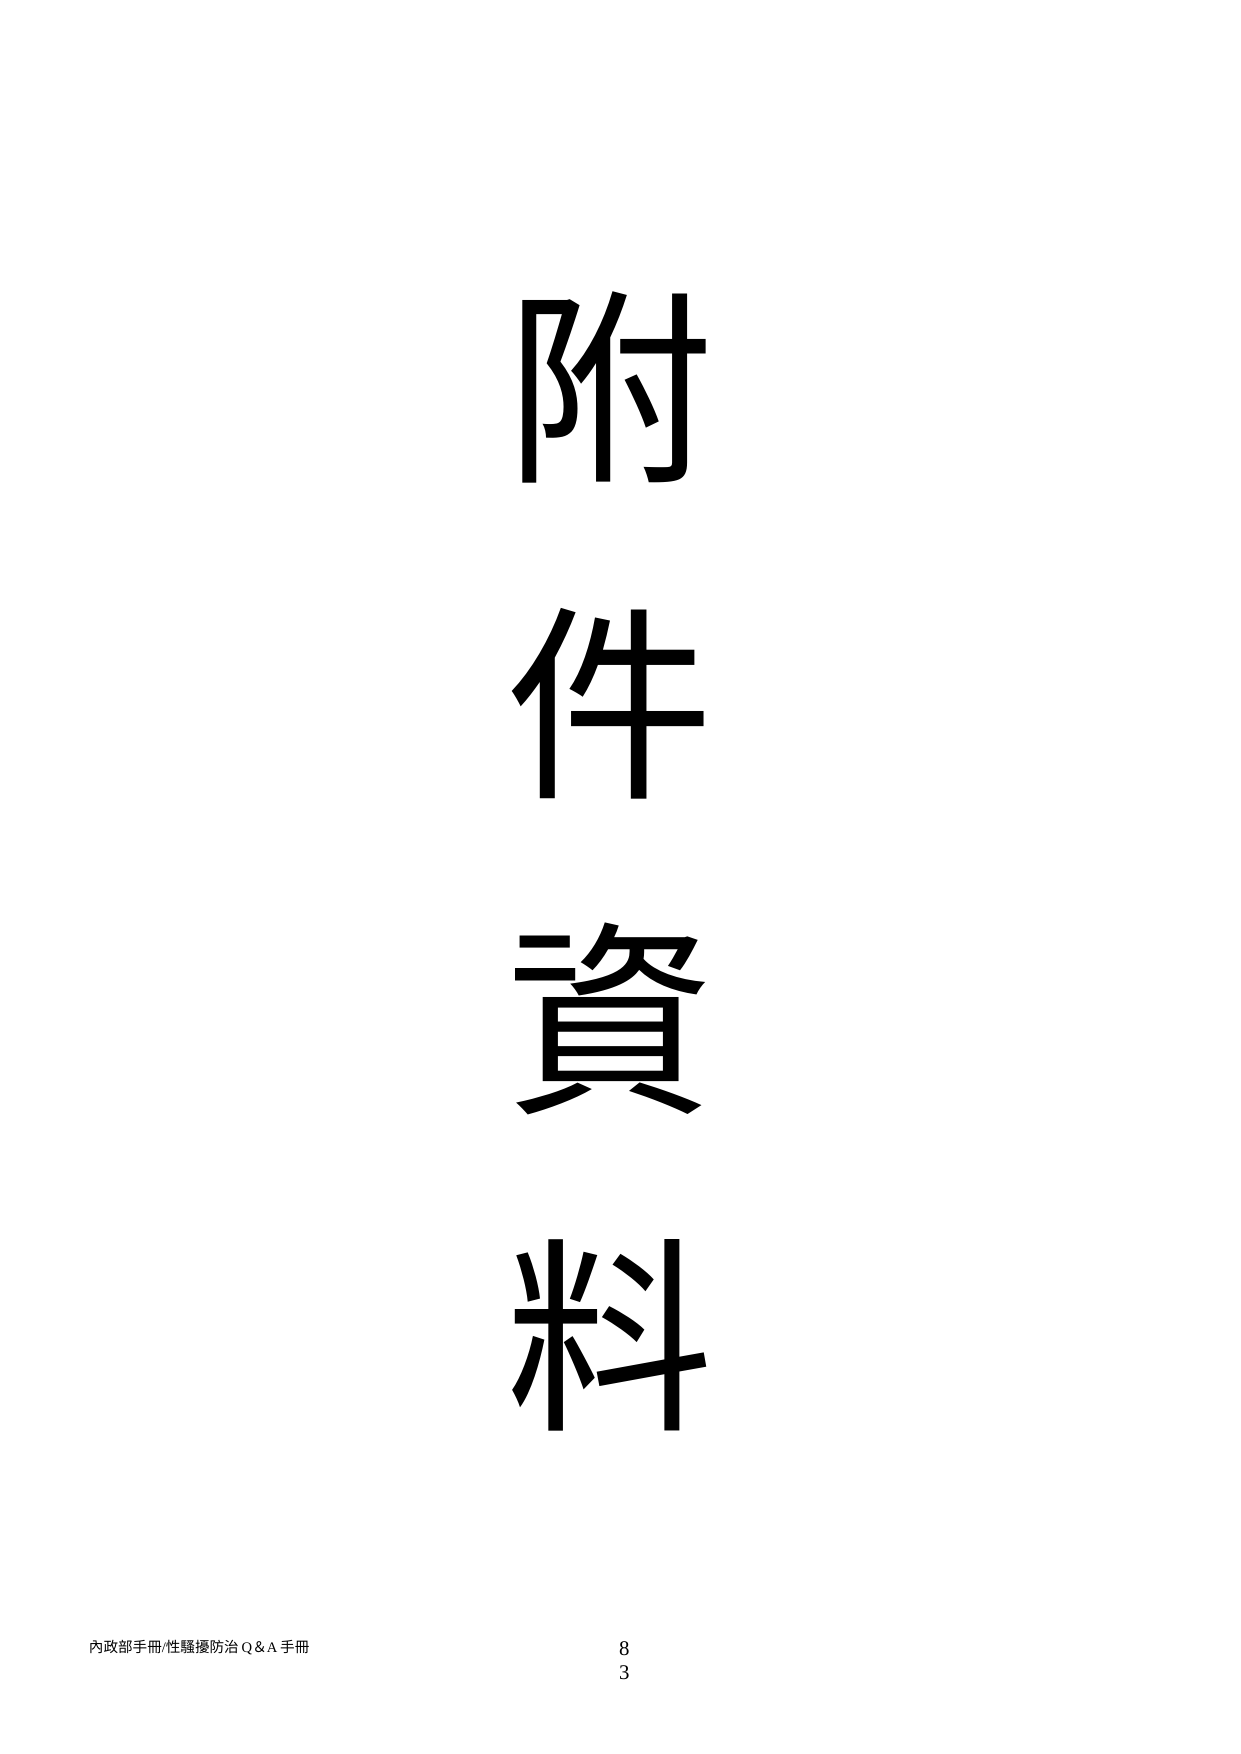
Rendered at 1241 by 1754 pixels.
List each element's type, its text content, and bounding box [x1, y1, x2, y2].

text 附 件 資 料 [464, 75, 776, 1636]
